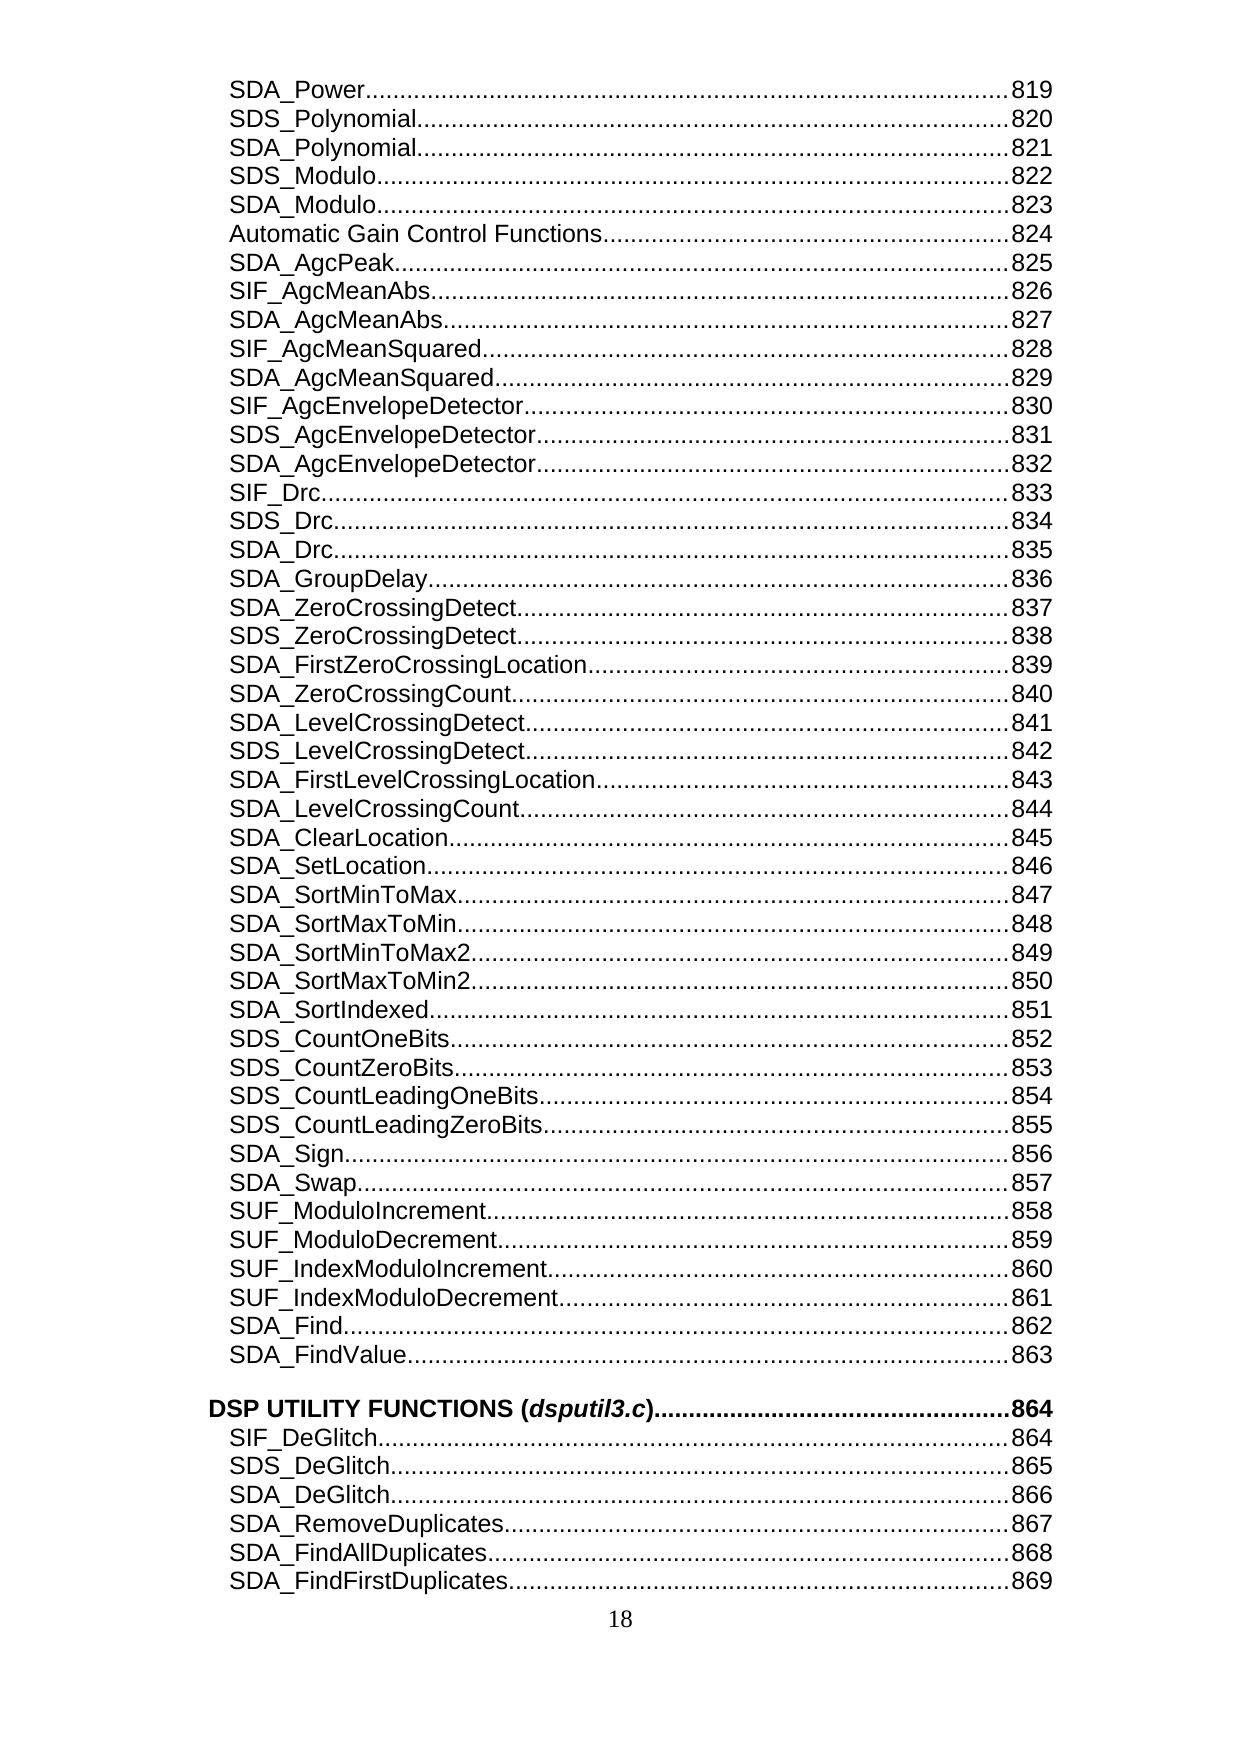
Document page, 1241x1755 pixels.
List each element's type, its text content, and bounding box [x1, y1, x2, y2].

text SDA_Power 819 [229, 75, 1053, 104]
text SDA_AgcPeak 825 [229, 247, 1053, 276]
text SDA_Swap 857 [229, 1167, 1053, 1196]
text SIF_AgcMeanSquared 828 [229, 334, 1053, 362]
text SDA_SortMinToMax2 849 [229, 937, 1053, 966]
text SDS_LevelCrossingDetect 842 [229, 736, 1053, 765]
text SIF_DeGlitch 864 [229, 1422, 1053, 1451]
text SIF_Drc 833 [229, 477, 1053, 506]
text SDA_SortMinToMax 847 [229, 880, 1053, 909]
text SDA_FindValue 863 [229, 1340, 1053, 1369]
text SDA_FirstLevelCrossingLocation 843 [229, 765, 1053, 794]
text SDA_AgcMeanAbs 827 [229, 305, 1053, 334]
text SUF_ModuloIncrement 858 [229, 1196, 1053, 1225]
text SDA_Find 862 [229, 1311, 1053, 1340]
text SDA_SetLocation 846 [229, 851, 1053, 880]
text SDS_DeGlitch 865 [229, 1451, 1053, 1480]
text SDA_GroupDelay 836 [229, 564, 1053, 592]
text SDA_FindAllDuplicates 868 [229, 1537, 1053, 1566]
text SDA_SortMaxToMin 848 [229, 909, 1053, 937]
text SDA_LevelCrossingDetect 841 [229, 707, 1053, 736]
text SDA_ZeroCrossingCount 840 [229, 679, 1053, 707]
text SDA_ZeroCrossingDetect 837 [229, 592, 1053, 621]
text SDS_Drc 834 [229, 506, 1053, 535]
text SDA_Modulo 823 [229, 190, 1053, 219]
text SDS_CountZeroBits 853 [229, 1052, 1053, 1081]
text SDS_Polynomial 820 [229, 104, 1053, 132]
text SDA_AgcMeanSquared 829 [229, 362, 1053, 391]
text SDS_CountLeadingOneBits 854 [229, 1081, 1053, 1110]
text SDA_LevelCrossingCount 844 [229, 794, 1053, 822]
text SDA_FindFirstDuplicates 869 [229, 1566, 1053, 1595]
text SDS_CountLeadingZeroBits 855 [229, 1110, 1053, 1139]
text SDS_CountOneBits 852 [229, 1024, 1053, 1052]
text SDS_Modulo 822 [229, 161, 1053, 190]
text SDA_DeGlitch 866 [229, 1480, 1053, 1509]
text SUF_IndexModuloIncrement 860 [229, 1254, 1053, 1282]
text Automatic Gain Control Functions 824 [229, 219, 1053, 247]
text SDA_SortIndexed 851 [229, 995, 1053, 1024]
text SDA_FirstZeroCrossingLocation 839 [229, 650, 1053, 679]
text SUF_ModuloDecrement 859 [229, 1225, 1053, 1254]
text SDA_SortMaxToMin2 850 [229, 966, 1053, 995]
text SDA_ClearLocation 845 [229, 822, 1053, 851]
text SIF_AgcEnvelopeDetector 830 [229, 391, 1053, 420]
text SDA_Polynomial 821 [229, 132, 1053, 161]
text SDA_RemoveDuplicates 867 [229, 1509, 1053, 1537]
text SDA_Sign 856 [229, 1139, 1053, 1167]
text SUF_IndexModuloDecrement 861 [229, 1282, 1053, 1311]
text SIF_AgcMeanAbs 826 [229, 276, 1053, 305]
text SDA_Drc 835 [229, 535, 1053, 564]
text SDA_AgcEnvelopeDetector 832 [229, 449, 1053, 477]
text SDS_AgcEnvelopeDetector 831 [229, 420, 1053, 449]
text DSP UTILITY FUNCTIONS (dsputil3.c) 864 [208, 1394, 1053, 1422]
text SDS_ZeroCrossingDetect 838 [229, 621, 1053, 650]
